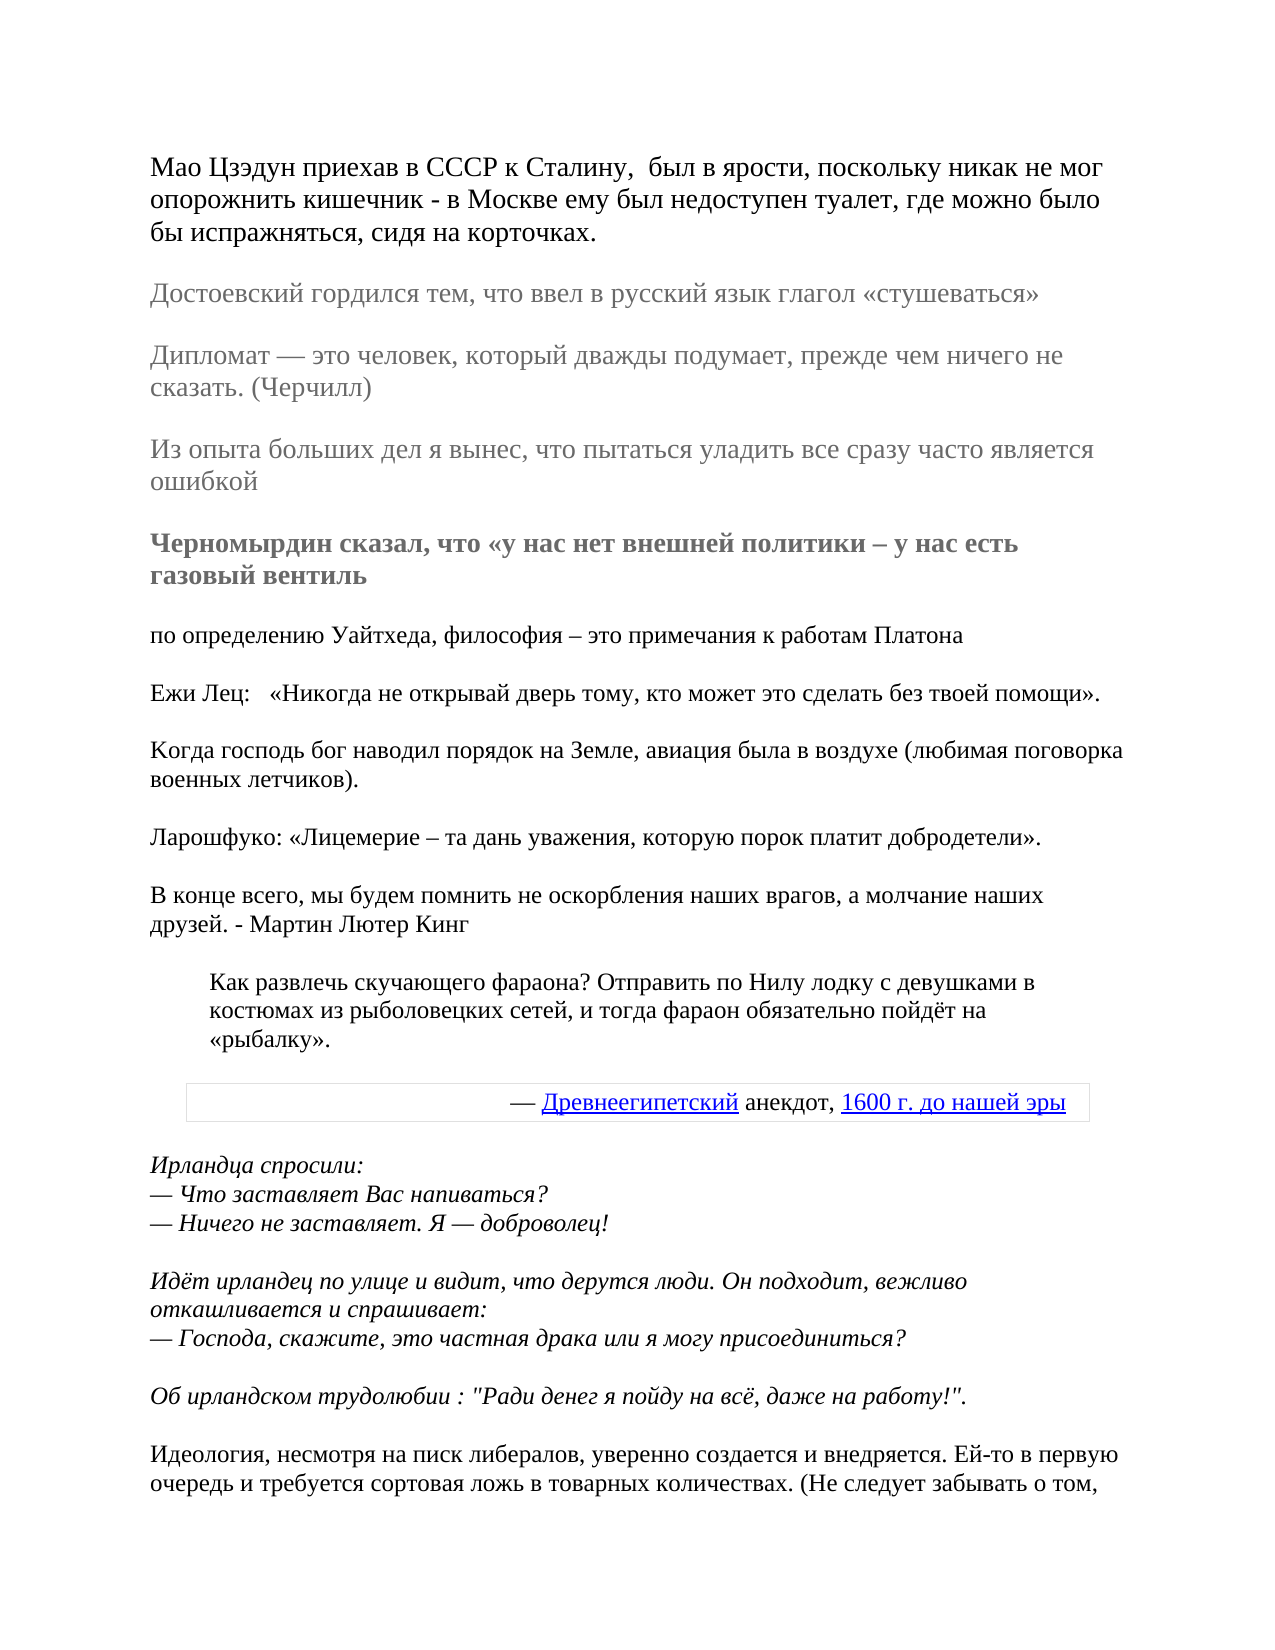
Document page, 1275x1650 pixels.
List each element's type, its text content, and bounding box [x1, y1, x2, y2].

text Черномырдин сказал, что «у нас нет внешней политики – у нас есть газовый вентиль [150, 526, 1125, 591]
text Идеология, несмотря на писк либералов, уверенно создается и внедряется. Ей-то в первую очередь и требуется сортовая ложь в товарных количествах. (Не следует забывать о том, [150, 1439, 1125, 1497]
text Ирландца спросили: — Что заставляет Вас напиваться? — Ничего не заставляет. Я — доброволец! [150, 1150, 1125, 1237]
text Из опы­та боль­ших дел я вы­нес, что пы­тать­ся ула­дить все сра­зу час­то яв­ля­ет­ся ошиб­кой [150, 432, 1125, 497]
text Как развлечь скучающего фараона? Отправить по Нилу лодку с девушками в костюмах из рыболовецких сетей, и тогда фараон обязательно пойдёт на «рыбалку». [209, 967, 1066, 1053]
text — Древнеегипетский анекдот, 1600 г. до нашей эры [187, 1084, 1089, 1121]
text по определению Уайтхеда, философия – это примечания к работам Платона [150, 620, 1125, 648]
text Oб ирландском трудолюбии : "Ради денег я пойду на всё, даже на работу!". [150, 1381, 1125, 1410]
text Идёт ирландец по улице и видит, что дерутся люди. Он подходит, вежливо откашливается и спрашивает: — Господа, скажите, это частная драка или я могу присоединиться? [150, 1266, 1125, 1352]
text Мао Цзэдун приехав в СССР к Сталину, был в ярости, поскольку никак не мог опорожнить кишечник - в Москве ему был недоступен туалет, где можно было бы испражняться, сидя на корточках. [150, 150, 1125, 247]
text Достоевский гордился тем, что ввел в русский язык глагол «стушеваться» [150, 276, 1125, 309]
text Kогда господь бог наводил порядок на Земле, авиация была в воздухе (любимая поговорка военных летчиков). [150, 736, 1125, 793]
text Ежи Лец: «Никогда не открывай дверь тому, кто может это сделать без твоей помощи». [150, 678, 1125, 706]
text Дипломат — это человек, который дважды подумает, прежде чем ничего не сказать. (Черчилл) [150, 338, 1125, 403]
text В конце всего, мы будем помнить не оскорбления наших врагов, а молчание наших друзей. - Мартин Лютер Кинг [150, 880, 1125, 938]
text Ларошфуко: «Лицемерие – та дань уважения, которую порок платит добродетели». [150, 822, 1125, 851]
